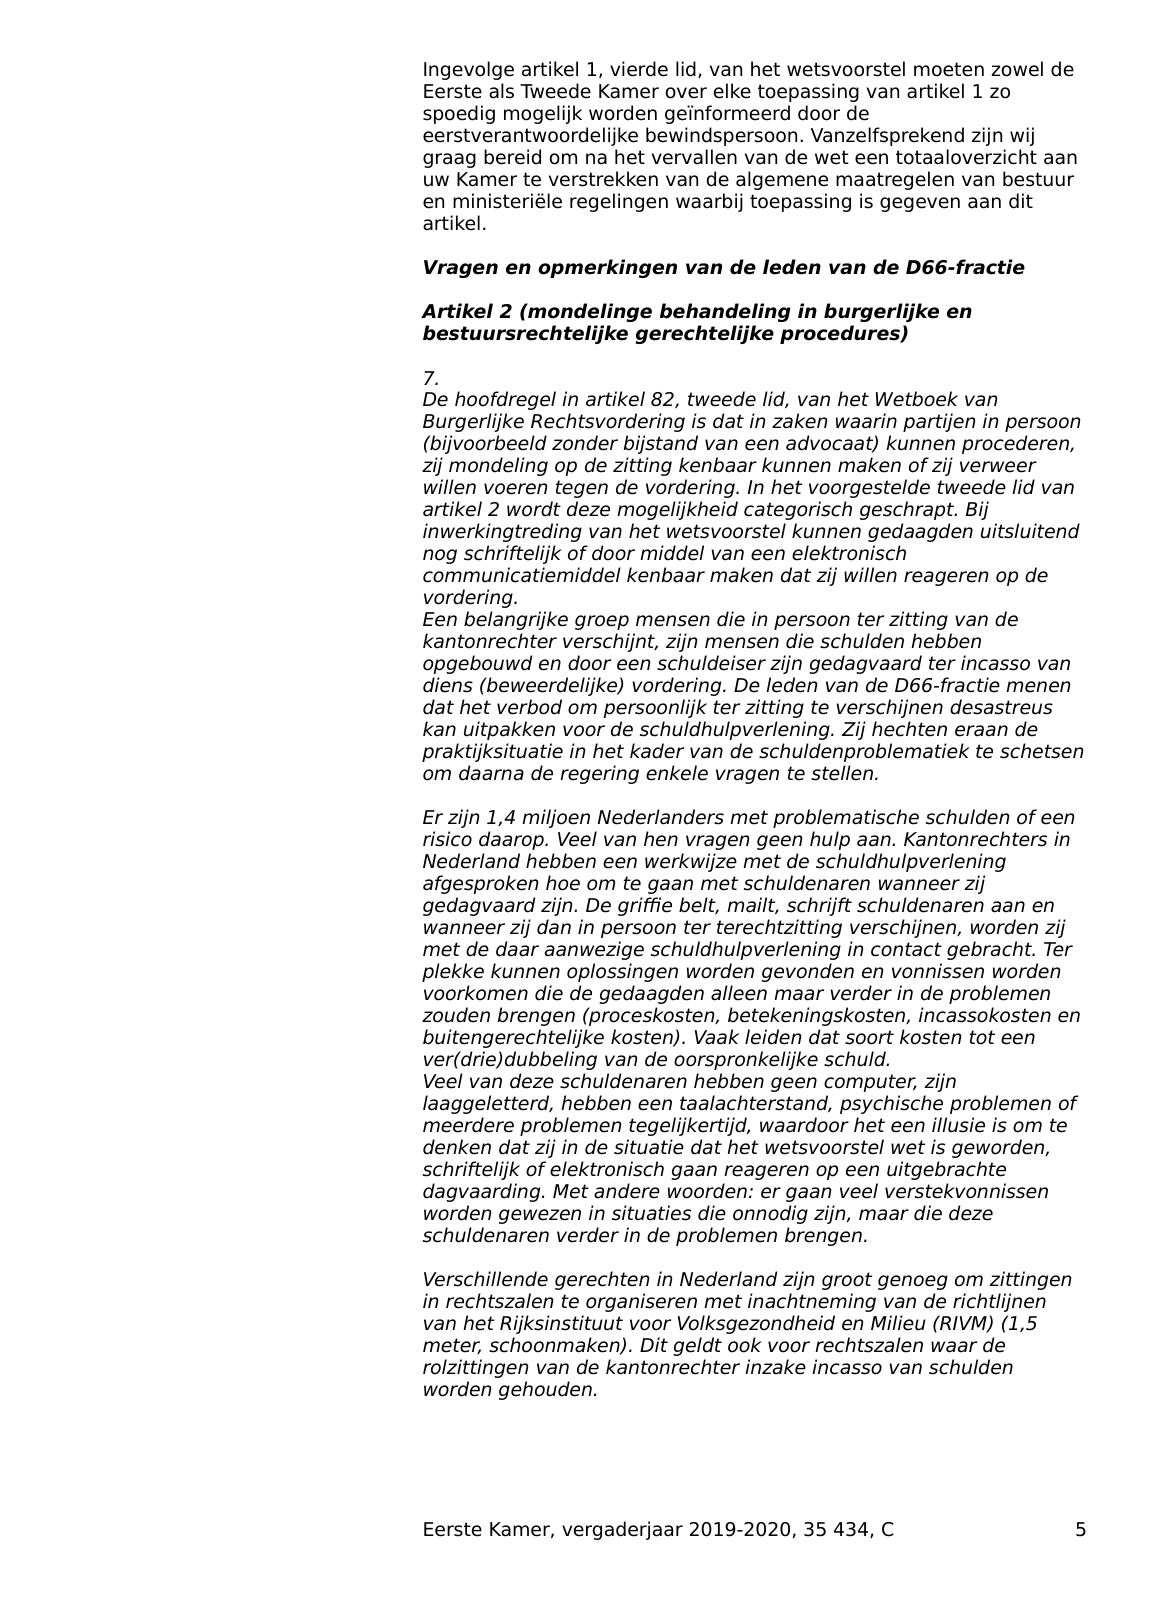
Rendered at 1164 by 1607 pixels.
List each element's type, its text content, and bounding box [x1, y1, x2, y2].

text Verschillende gerechten in Nederland zijn groot genoeg om zittingen in rechtszalen te organiseren met inachtneming van de richtlijnen van het Rijksinstituut voor Volksgezondheid en Milieu (RIVM) (1,5 meter, schoonmaken). Dit geldt ook voor rechtszalen waar de rolzittingen van de kantonrechter inzake incasso van schulden worden gehouden. [422, 1269, 1087, 1401]
text Een belangrijke groep mensen die in persoon ter zitting van de kantonrechter verschijnt, zijn mensen die schulden hebben opgebouwd en door een schuldeiser zijn gedagvaard ter incasso van diens (beweerdelijke) vordering. De leden van de D66-fractie menen dat het verbod om persoonlijk ter zitting te verschijnen desastreus kan uitpakken voor de schuldhulpverlening. Zij hechten eraan de praktijksituatie in het kader van de schuldenproblematiek te schetsen om daarna de regering enkele vragen te stellen. [422, 609, 1087, 785]
text Er zijn 1,4 miljoen Nederlanders met problematische schulden of een risico daarop. Veel van hen vragen geen hulp aan. Kantonrechters in Nederland hebben een werkwijze met de schuldhulpverlening afgesproken hoe om te gaan met schuldenaren wanneer zij gedagvaard zijn. De griffie belt, mailt, schrijft schuldenaren aan en wanneer zij dan in persoon ter terechtzitting verschijnen, worden zij met de daar aanwezige schuldhulpverlening in contact gebracht. Ter plekke kunnen oplossingen worden gevonden en vonnissen worden voorkomen die de gedaagden alleen maar verder in de problemen zouden brengen (proceskosten, betekeningskosten, incassokosten en buitengerechtelijke kosten). Vaak leiden dat soort kosten tot een ver(drie)dubbeling van de oorspronkelijke schuld. [422, 807, 1087, 1071]
text Ingevolge artikel 1, vierde lid, van het wetsvoorstel moeten zowel de Eerste als Tweede Kamer over elke toepassing van artikel 1 zo spoedig mogelijk worden geïnformeerd door de eerstverantwoordelijke bewindspersoon. Vanzelfsprekend zijn wij graag bereid om na het vervallen van de wet een totaaloverzicht aan uw Kamer te verstrekken van de algemene maatregelen van bestuur en ministeriële regelingen waarbij toepassing is gegeven aan dit artikel. [422, 59, 1087, 235]
text 7. [422, 367, 1087, 389]
text Veel van deze schuldenaren hebben geen computer, zijn laaggeletterd, hebben een taalachterstand, psychische problemen of meerdere problemen tegelijkertijd, waardoor het een illusie is om te denken dat zij in de situatie dat het wetsvoorstel wet is geworden, schriftelijk of elektronisch gaan reageren op een uitgebrachte dagvaarding. Met andere woorden: er gaan veel verstekvonnissen worden gewezen in situaties die onnodig zijn, maar die deze schuldenaren verder in de problemen brengen. [422, 1071, 1087, 1247]
subtitle Artikel 2 (mondelinge behandeling in burgerlijke en bestuursrechtelijke gerechtelijke procedures) [422, 301, 1087, 345]
text De hoofdregel in artikel 82, tweede lid, van het Wetboek van Burgerlijke Rechtsvordering is dat in zaken waarin partijen in persoon (bijvoorbeeld zonder bijstand van een advocaat) kunnen procederen, zij mondeling op de zitting kenbaar kunnen maken of zij verweer willen voeren tegen de vordering. In het voorgestelde tweede lid van artikel 2 wordt deze mogelijkheid categorisch geschrapt. Bij inwerkingtreding van het wetsvoorstel kunnen gedaagden uitsluitend nog schriftelijk of door middel van een elektronisch communicatiemiddel kenbaar maken dat zij willen reageren op de vordering. [422, 389, 1087, 609]
subtitle Vragen en opmerkingen van de leden van de D66-fractie [422, 257, 1087, 279]
